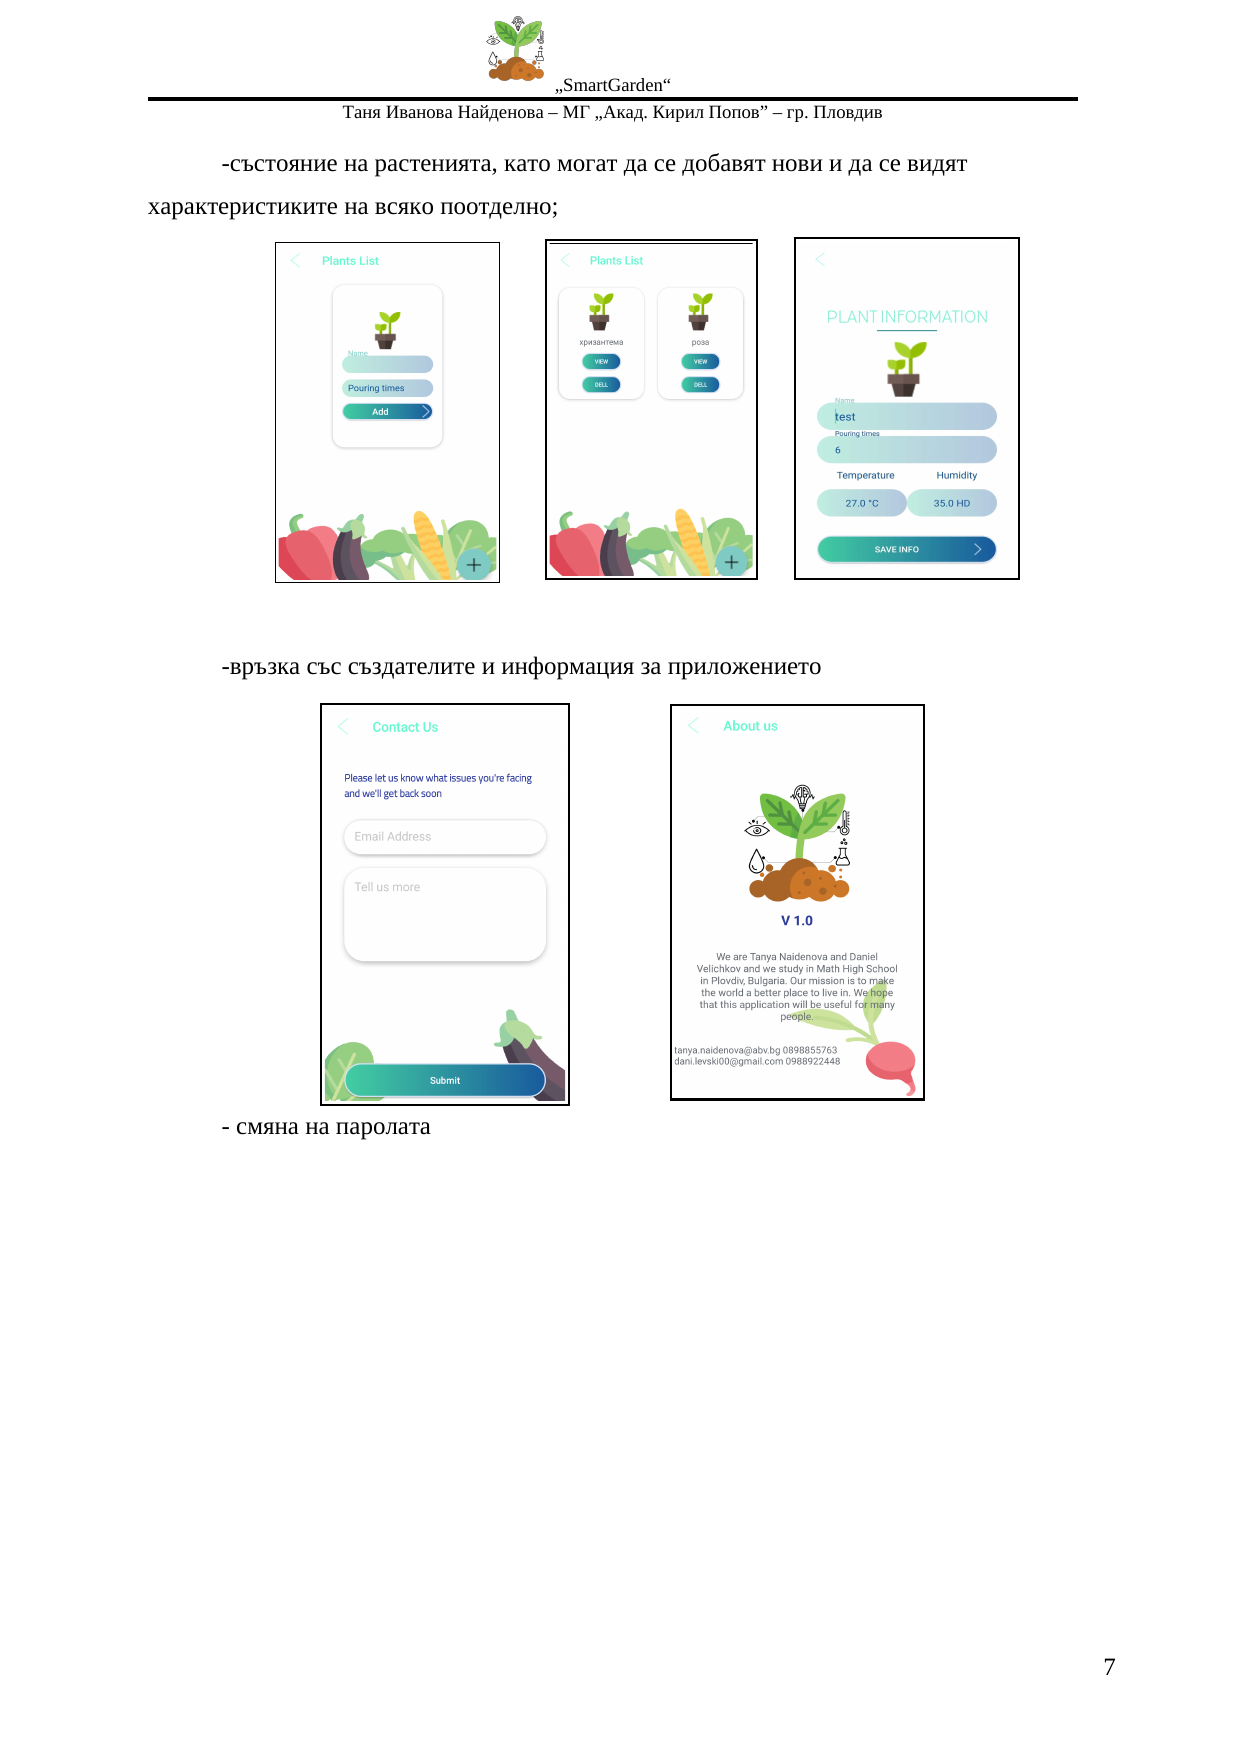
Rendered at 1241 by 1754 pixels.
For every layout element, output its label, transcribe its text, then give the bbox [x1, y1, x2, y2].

text - смяна на паролата [148, 1101, 1116, 1139]
picture [549, 243, 753, 576]
picture [278, 244, 497, 580]
picture [324, 708, 566, 1101]
text -състояние на растенията, като могат да се добавят нови и да се видят характеристиките на всяко поотделно; [148, 148, 1116, 219]
picture [674, 708, 920, 1096]
picture [799, 242, 1015, 576]
picture [486, 11, 544, 86]
text -връзка със създателите и информация за приложението [148, 651, 1116, 679]
